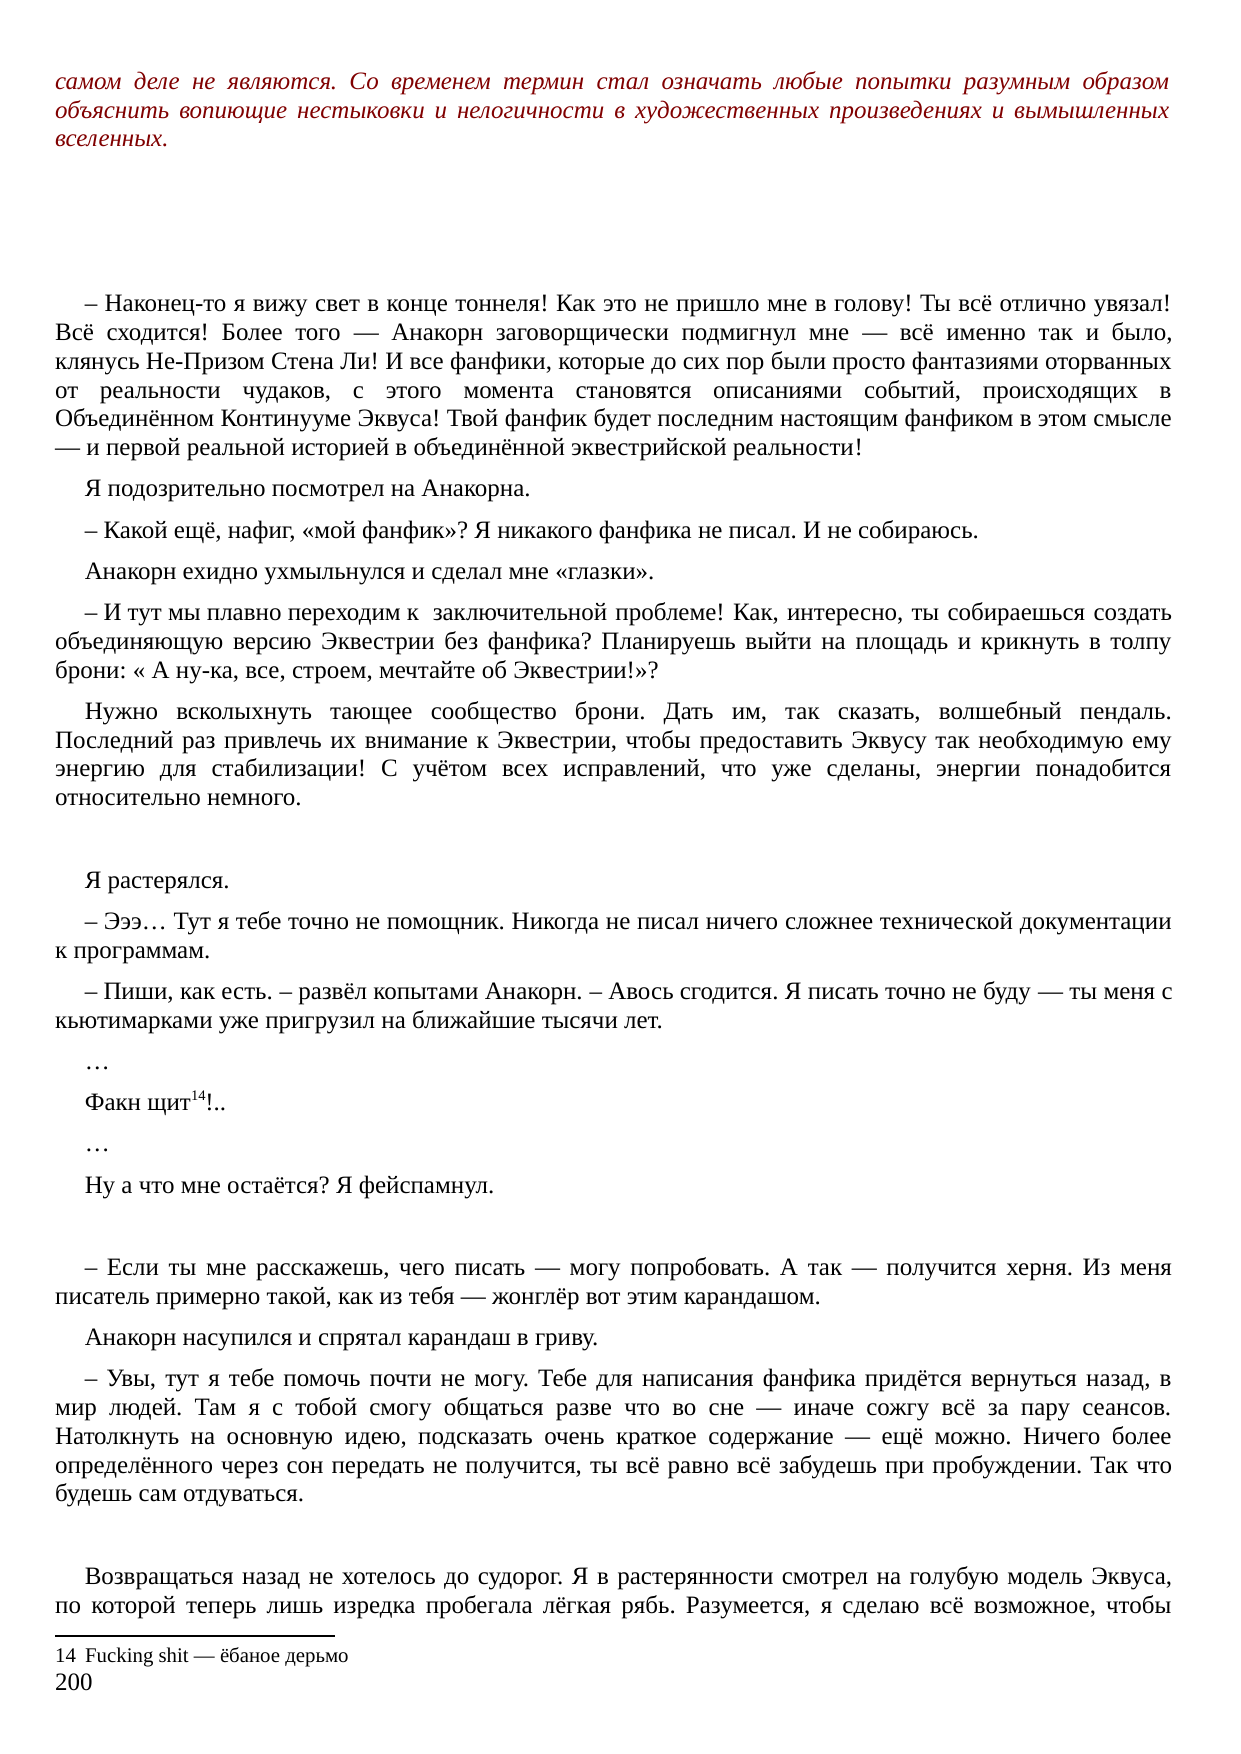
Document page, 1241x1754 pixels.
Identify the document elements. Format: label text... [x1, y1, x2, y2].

text Ну а что мне остаётся? Я фейспамнул. [55, 1170, 1173, 1198]
text Факн щит!.. [55, 1087, 1173, 1116]
text Анакорн ехидно ухмыльнулся и сделал мне «глазки». [55, 556, 1173, 585]
text – И тут мы плавно переходим к заключительной проблеме! Как, интересно, ты собираешься создать объединяющую версию Эквестрии без фанфика? Планируешь выйти на площадь и крикнуть в толпу брони: « А ну-ка, все, строем, мечтайте об Эквестрии!»? [55, 597, 1173, 683]
text – Наконец-то я вижу свет в конце тоннеля! Как это не пришло мне в голову! Ты всё отлично увязал! Всё сходится! Более того — Анакорн заговорщически подмигнул мне — всё именно так и было, клянусь Не-Призом Стена Ли! И все фанфики, которые до сих пор были просто фантазиями оторванных от реальности чудаков, с этого момента становятся описаниями событий, происходящих в Объединённом Континууме Эквуса! Твой фанфик будет последним настоящим фанфиком в этом смысле — и первой реальной историей в объединённой эквестрийской реальности! [55, 288, 1173, 461]
text Анакорн насупился и спрятал карандаш в гриву. [55, 1322, 1173, 1351]
text Возвращаться назад не хотелось до судорог. Я в растерянности смотрел на голубую модель Эквуса, по которой теперь лишь изредка пробегала лёгкая рябь. Разумеется, я сделаю всё возможное, чтобы [55, 1561, 1173, 1618]
text – Если ты мне расскажешь, чего писать — могу попробовать. А так — получится херня. Из меня писатель примерно такой, как из тебя — жонглёр вот этим карандашом. [55, 1252, 1173, 1310]
text – Эээ… Тут я тебе точно не помощник. Никогда не писал ничего сложнее технической документации к программам. [55, 906, 1173, 963]
text – Какой ещё, нафиг, «мой фанфик»? Я никакого фанфика не писал. И не собираюсь. [55, 515, 1173, 543]
text самом деле не являются. Со временем термин стал означать любые попытки разумным образом объяснить вопиющие нестыковки и нелогичности в художественных произведениях и вымышленных вселенных. [55, 66, 1173, 152]
text – Пиши, как есть. – развёл копытами Анакорн. – Авось сгодится. Я писать точно не буду — ты меня с кьютимарками уже пригрузил на ближайшие тысячи лет. [55, 976, 1173, 1033]
text … [55, 1046, 1173, 1075]
text … [55, 1128, 1173, 1157]
text Fucking shit — ёбаное дерьмо [55, 1642, 1173, 1667]
text – Увы, тут я тебе помочь почти не могу. Тебе для написания фанфика придётся вернуться назад, в мир людей. Там я с тобой смогу общаться разве что во сне — иначе сожгу всё за пару сеансов. Натолкнуть на основную идею, подсказать очень краткое содержание — ещё можно. Ничего более определённого через сон передать не получится, ты всё равно всё забудешь при пробуждении. Так что будешь сам отдуваться. [55, 1363, 1173, 1507]
text Нужно всколыхнуть тающее сообщество брони. Дать им, так сказать, волшебный пендаль. Последний раз привлечь их внимание к Эквестрии, чтобы предоставить Эквусу так необходимую ему энергию для стабилизации! С учётом всех исправлений, что уже сделаны, энергии понадобится относительно немного. [55, 696, 1173, 811]
text Я подозрительно посмотрел на Анакорна. [55, 473, 1173, 502]
text Я растерялся. [55, 865, 1173, 893]
